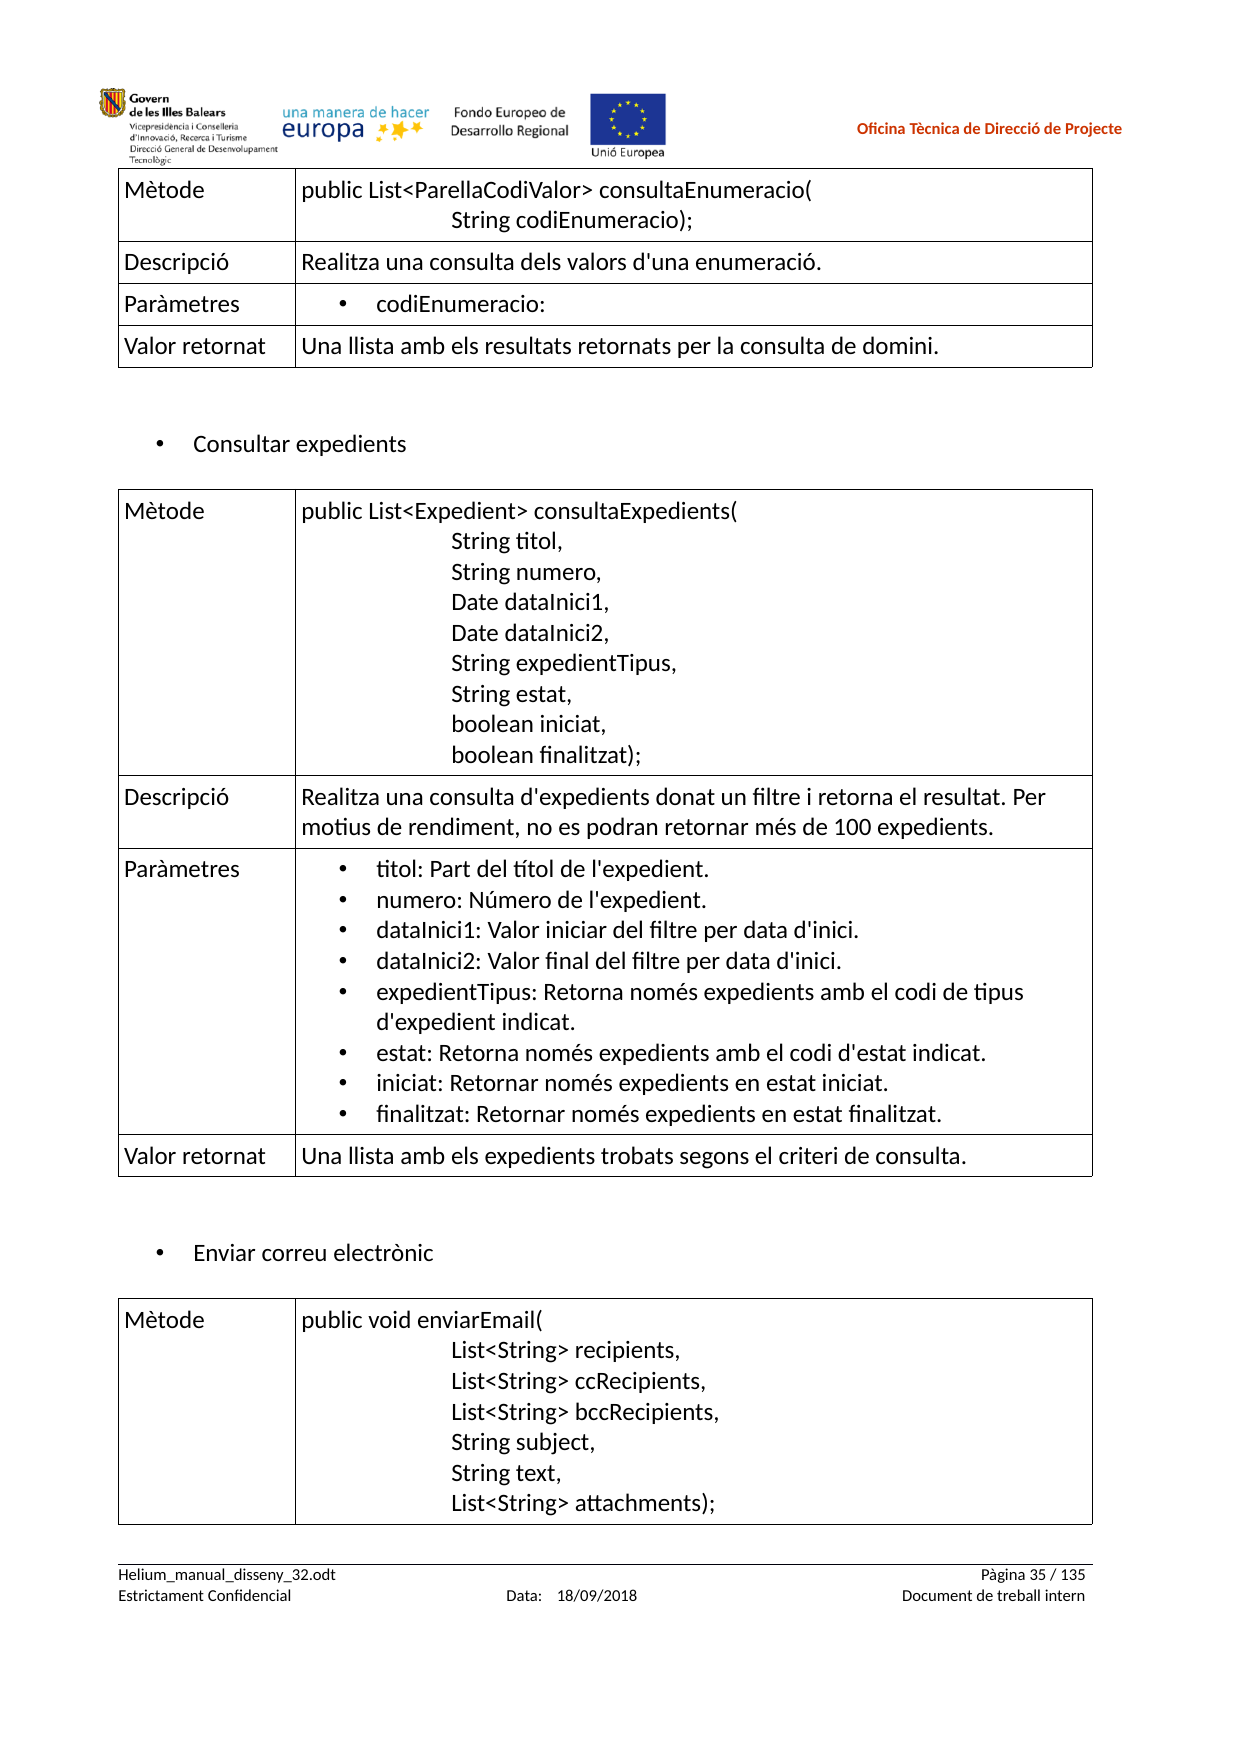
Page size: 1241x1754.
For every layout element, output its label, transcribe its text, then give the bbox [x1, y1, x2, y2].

table_cell codiEnumeracio: [296, 284, 1092, 325]
table_header public List<Expedient> consultaExpedients( String titol, String numero, Date dataInici1, Date dataInici2, String expedientTipus, String estat, boolean iniciat, boolean finalitzat); [296, 490, 1092, 775]
table_header Mètode [119, 169, 295, 241]
picture [99, 87, 668, 166]
list Enviar correu electrònic [156, 1237, 1122, 1268]
table_cell Valor retornat [119, 326, 295, 367]
table_header public List<ParellaCodiValor> consultaEnumeracio( String codiEnumeracio); [296, 169, 1092, 241]
table_header public void enviarEmail( List<String> recipients, List<String> ccRecipients, List<String> bccRecipients, String subject, String text, List<String> attachments); [296, 1299, 1092, 1523]
list Consultar expedients [156, 428, 1122, 458]
table_cell Una llista amb els resultats retornats per la consulta de domini. [296, 326, 1092, 367]
table_cell titol: Part del títol de l'expedient. numero: Número de l'expedient. dataInici1: Valor iniciar del filtre per data d'inici. dataInici2: Valor final del filtre per data d'inici. expedientTipus: Retorna només expedients amb el codi de tipus d'expedient indicat. estat: Retorna només expedients amb el codi d'estat indicat. iniciat: Retornar només expedients en estat iniciat. finalitzat: Retornar només expedients en estat finalitzat. [296, 849, 1092, 1134]
table_cell Descripció [119, 776, 295, 848]
table_cell Descripció [119, 242, 295, 283]
table_header Mètode [119, 1299, 295, 1523]
table_header Mètode [119, 490, 295, 775]
table_cell Valor retornat [119, 1135, 295, 1176]
table_cell Realitza una consulta d'expedients donat un filtre i retorna el resultat. Per motius de rendiment, no es podran retornar més de 100 expedients. [296, 776, 1092, 848]
table_cell Realitza una consulta dels valors d'una enumeració. [296, 242, 1092, 283]
table_cell Paràmetres [119, 284, 295, 325]
table_cell Una llista amb els expedients trobats segons el criteri de consulta. [296, 1135, 1092, 1176]
table_cell Paràmetres [119, 849, 295, 1134]
